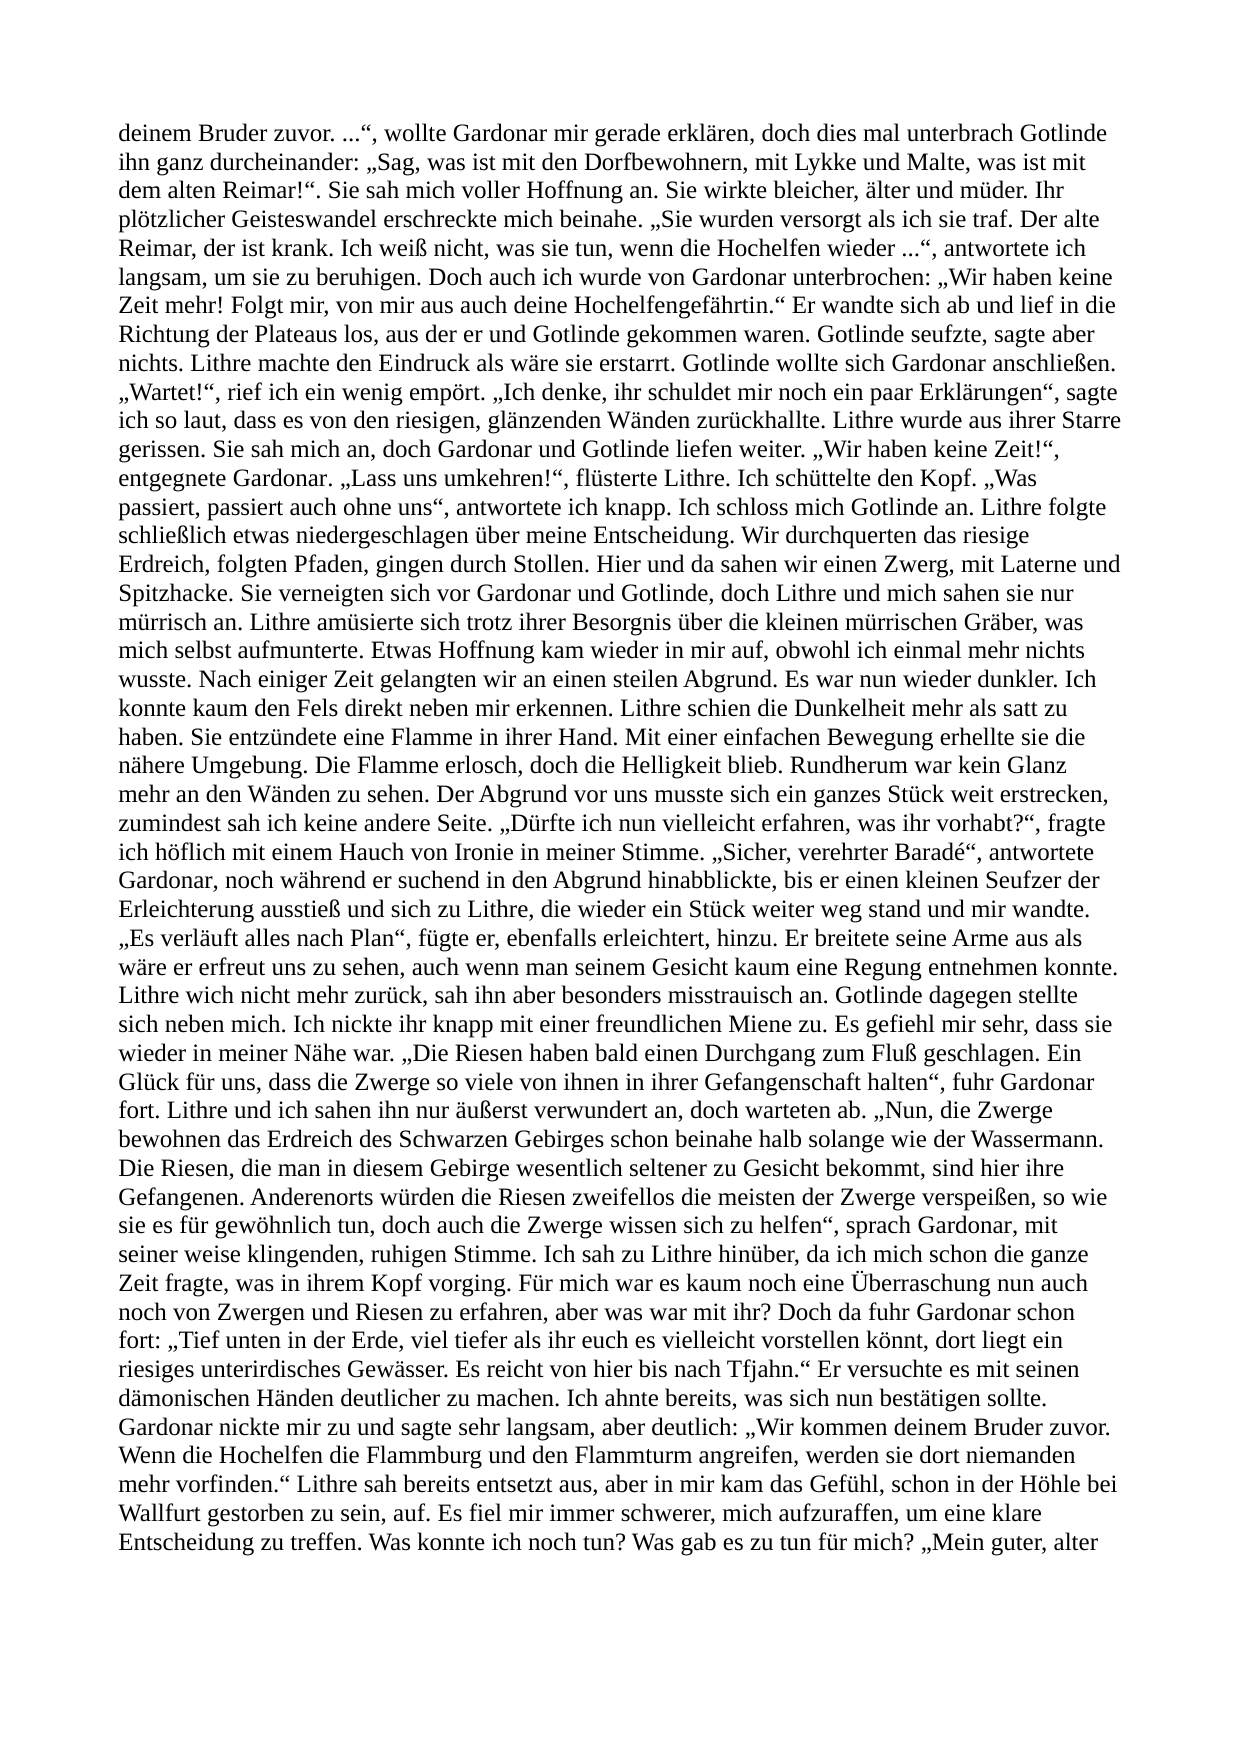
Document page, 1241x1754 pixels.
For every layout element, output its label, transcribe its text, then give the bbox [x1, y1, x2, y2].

text deinem Bruder zuvor. ...“, wollte Gardonar mir gerade erklären, doch dies mal unterbrach Gotlinde ihn ganz durcheinander: „Sag, was ist mit den Dorfbewohnern, mit Lykke und Malte, was ist mit dem alten Reimar!“. Sie sah mich voller Hoffnung an. Sie wirkte bleicher, älter und müder. Ihr plötzlicher Geisteswandel erschreckte mich beinahe. „Sie wurden versorgt als ich sie traf. Der alte Reimar, der ist krank. Ich weiß nicht, was sie tun, wenn die Hochelfen wieder ...“, antwortete ich langsam, um sie zu beruhigen. Doch auch ich wurde von Gardonar unterbrochen: „Wir haben keine Zeit mehr! Folgt mir, von mir aus auch deine Hochelfengefährtin.“ Er wandte sich ab und lief in die Richtung der Plateaus los, aus der er und Gotlinde gekommen waren. Gotlinde seufzte, sagte aber nichts. Lithre machte den Eindruck als wäre sie erstarrt. Gotlinde wollte sich Gardonar anschließen. „Wartet!“, rief ich ein wenig empört. „Ich denke, ihr schuldet mir noch ein paar Erklärungen“, sagte ich so laut, dass es von den riesigen, glänzenden Wänden zurückhallte. Lithre wurde aus ihrer Starre gerissen. Sie sah mich an, doch Gardonar und Gotlinde liefen weiter. „Wir haben keine Zeit!“, entgegnete Gardonar. „Lass uns umkehren!“, flüsterte Lithre. Ich schüttelte den Kopf. „Was passiert, passiert auch ohne uns“, antwortete ich knapp. Ich schloss mich Gotlinde an. Lithre folgte schließlich etwas niedergeschlagen über meine Entscheidung. Wir durchquerten das riesige Erdreich, folgten Pfaden, gingen durch Stollen. Hier und da sahen wir einen Zwerg, mit Laterne und Spitzhacke. Sie verneigten sich vor Gardonar und Gotlinde, doch Lithre und mich sahen sie nur mürrisch an. Lithre amüsierte sich trotz ihrer Besorgnis über die kleinen mürrischen Gräber, was mich selbst aufmunterte. Etwas Hoffnung kam wieder in mir auf, obwohl ich einmal mehr nichts wusste. Nach einiger Zeit gelangten wir an einen steilen Abgrund. Es war nun wieder dunkler. Ich konnte kaum den Fels direkt neben mir erkennen. Lithre schien die Dunkelheit mehr als satt zu haben. Sie entzündete eine Flamme in ihrer Hand. Mit einer einfachen Bewegung erhellte sie die nähere Umgebung. Die Flamme erlosch, doch die Helligkeit blieb. Rundherum war kein Glanz mehr an den Wänden zu sehen. Der Abgrund vor uns musste sich ein ganzes Stück weit erstrecken, zumindest sah ich keine andere Seite. „Dürfte ich nun vielleicht erfahren, was ihr vorhabt?“, fragte ich höflich mit einem Hauch von Ironie in meiner Stimme. „Sicher, verehrter Baradé“, antwortete Gardonar, noch während er suchend in den Abgrund hinabblickte, bis er einen kleinen Seufzer der Erleichterung ausstieß und sich zu Lithre, die wieder ein Stück weiter weg stand und mir wandte. „Es verläuft alles nach Plan“, fügte er, ebenfalls erleichtert, hinzu. Er breitete seine Arme aus als wäre er erfreut uns zu sehen, auch wenn man seinem Gesicht kaum eine Regung entnehmen konnte. Lithre wich nicht mehr zurück, sah ihn aber besonders misstrauisch an. Gotlinde dagegen stellte sich neben mich. Ich nickte ihr knapp mit einer freundlichen Miene zu. Es gefiehl mir sehr, dass sie wieder in meiner Nähe war. „Die Riesen haben bald einen Durchgang zum Fluß geschlagen. Ein Glück für uns, dass die Zwerge so viele von ihnen in ihrer Gefangenschaft halten“, fuhr Gardonar fort. Lithre und ich sahen ihn nur äußerst verwundert an, doch warteten ab. „Nun, die Zwerge bewohnen das Erdreich des Schwarzen Gebirges schon beinahe halb solange wie der Wassermann. Die Riesen, die man in diesem Gebirge wesentlich seltener zu Gesicht bekommt, sind hier ihre Gefangenen. Anderenorts würden die Riesen zweifellos die meisten der Zwerge verspeißen, so wie sie es für gewöhnlich tun, doch auch die Zwerge wissen sich zu helfen“, sprach Gardonar, mit seiner weise klingenden, ruhigen Stimme. Ich sah zu Lithre hinüber, da ich mich schon die ganze Zeit fragte, was in ihrem Kopf vorging. Für mich war es kaum noch eine Überraschung nun auch noch von Zwergen und Riesen zu erfahren, aber was war mit ihr? Doch da fuhr Gardonar schon fort: „Tief unten in der Erde, viel tiefer als ihr euch es vielleicht vorstellen könnt, dort liegt ein riesiges unterirdisches Gewässer. Es reicht von hier bis nach Tfjahn.“ Er versuchte es mit seinen dämonischen Händen deutlicher zu machen. Ich ahnte bereits, was sich nun bestätigen sollte. Gardonar nickte mir zu und sagte sehr langsam, aber deutlich: „Wir kommen deinem Bruder zuvor. Wenn die Hochelfen die Flammburg und den Flammturm angreifen, werden sie dort niemanden mehr vorfinden.“ Lithre sah bereits entsetzt aus, aber in mir kam das Gefühl, schon in der Höhle bei Wallfurt gestorben zu sein, auf. Es fiel mir immer schwerer, mich aufzuraffen, um eine klare Entscheidung zu treffen. Was konnte ich noch tun? Was gab es zu tun für mich? „Mein guter, alter [118, 118, 1122, 1556]
